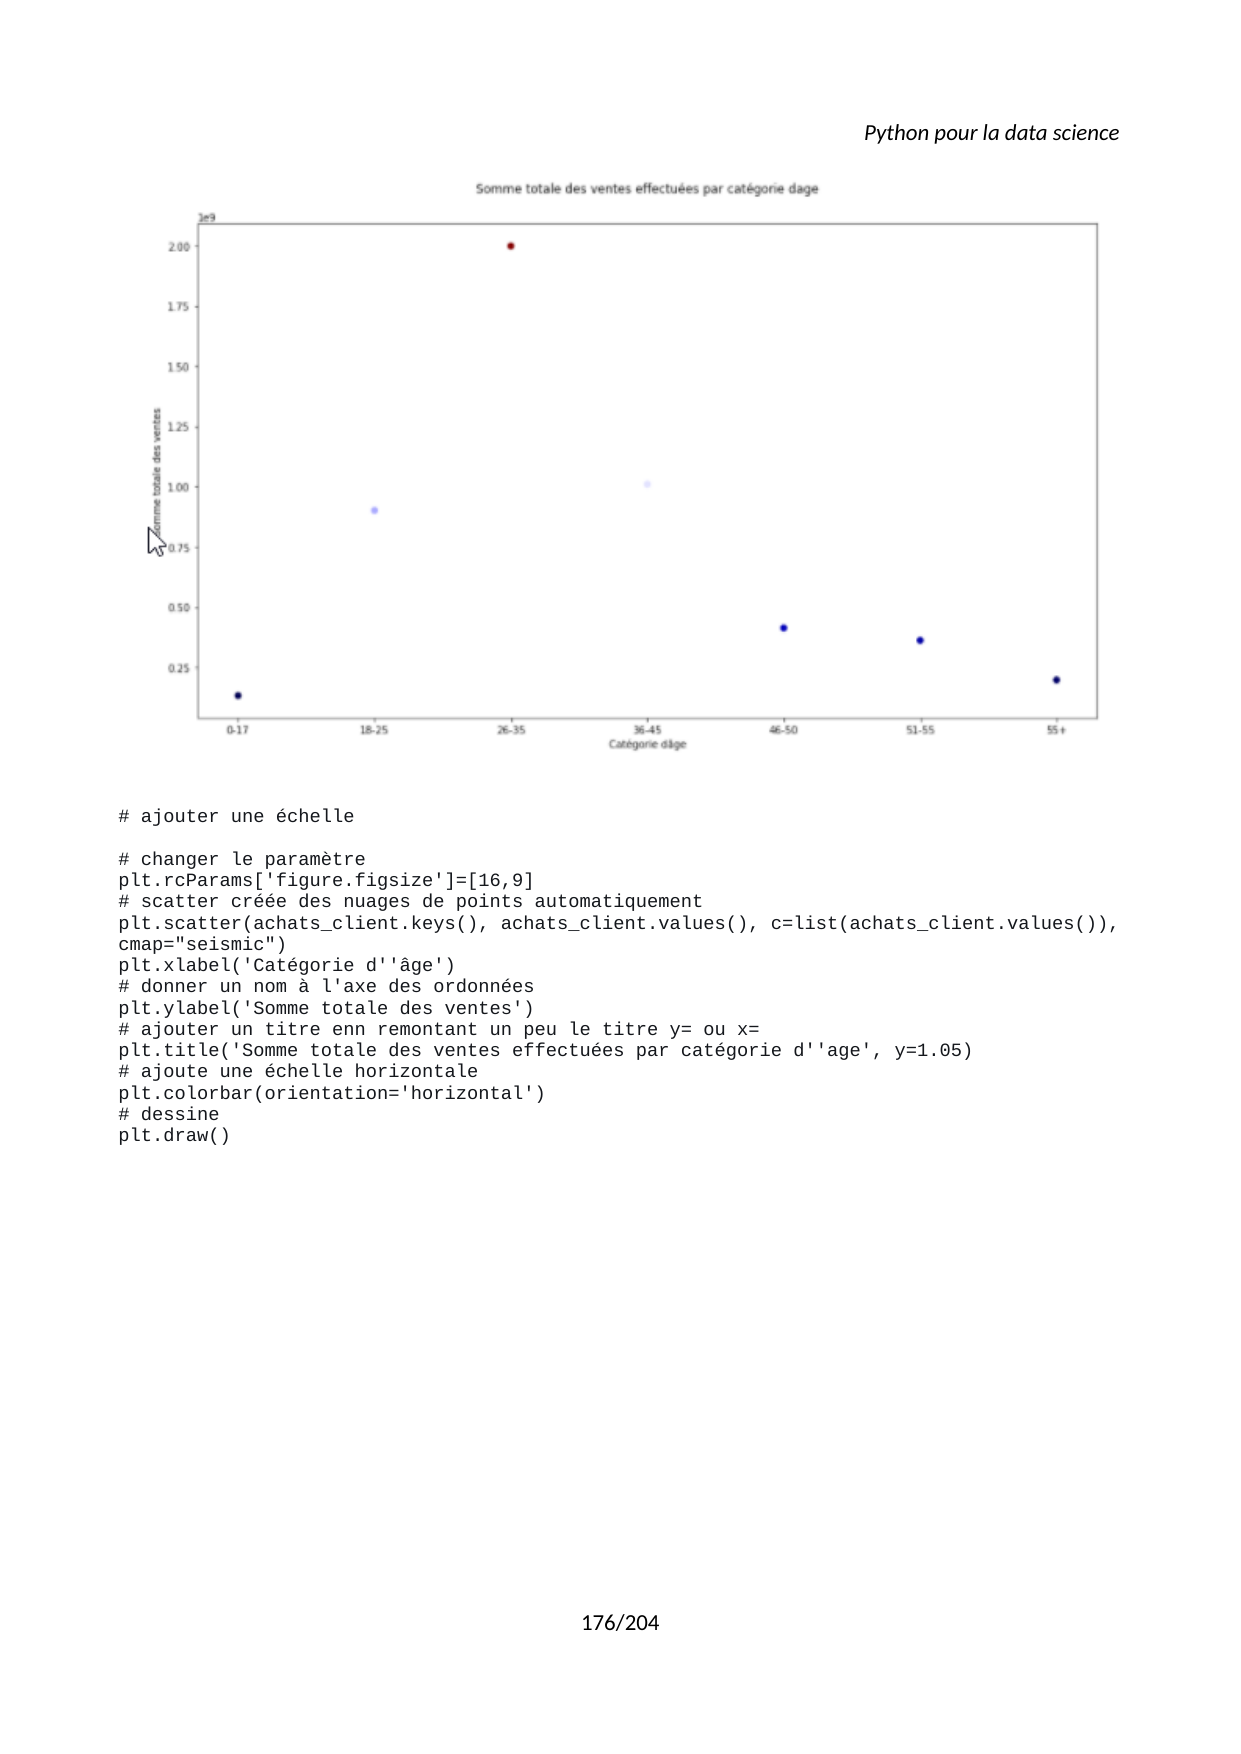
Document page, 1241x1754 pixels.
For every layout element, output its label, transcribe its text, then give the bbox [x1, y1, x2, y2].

text # ajouter un titre enn remontant un peu le titre y= ou x= [118, 1020, 1122, 1041]
text # ajoute une échelle horizontale [118, 1062, 1122, 1083]
text # dessine [118, 1105, 1122, 1126]
text # donner un nom à l'axe des ordonnées [118, 977, 1122, 998]
text plt.title('Somme totale des ventes effectuées par catégorie d''age', y=1.05) [118, 1041, 1122, 1062]
text plt.colorbar(orientation='horizontal') [118, 1083, 1122, 1105]
text plt.scatter(achats_client.keys(), achats_client.values(), c=list(achats_client.values()), cmap="seismic") [118, 913, 1122, 956]
text # ajouter une échelle [118, 807, 1122, 828]
text plt.xlabel('Catégorie d''âge') [118, 956, 1122, 977]
text # changer le paramètre [118, 850, 1122, 871]
text plt.rcParams['figure.figsize']=[16,9] [118, 871, 1122, 892]
text # scatter créée des nuages de points automatiquement [118, 892, 1122, 913]
text plt.ylabel('Somme totale des ventes') [118, 998, 1122, 1020]
text plt.draw() [118, 1126, 1122, 1147]
picture [123, 175, 1117, 765]
